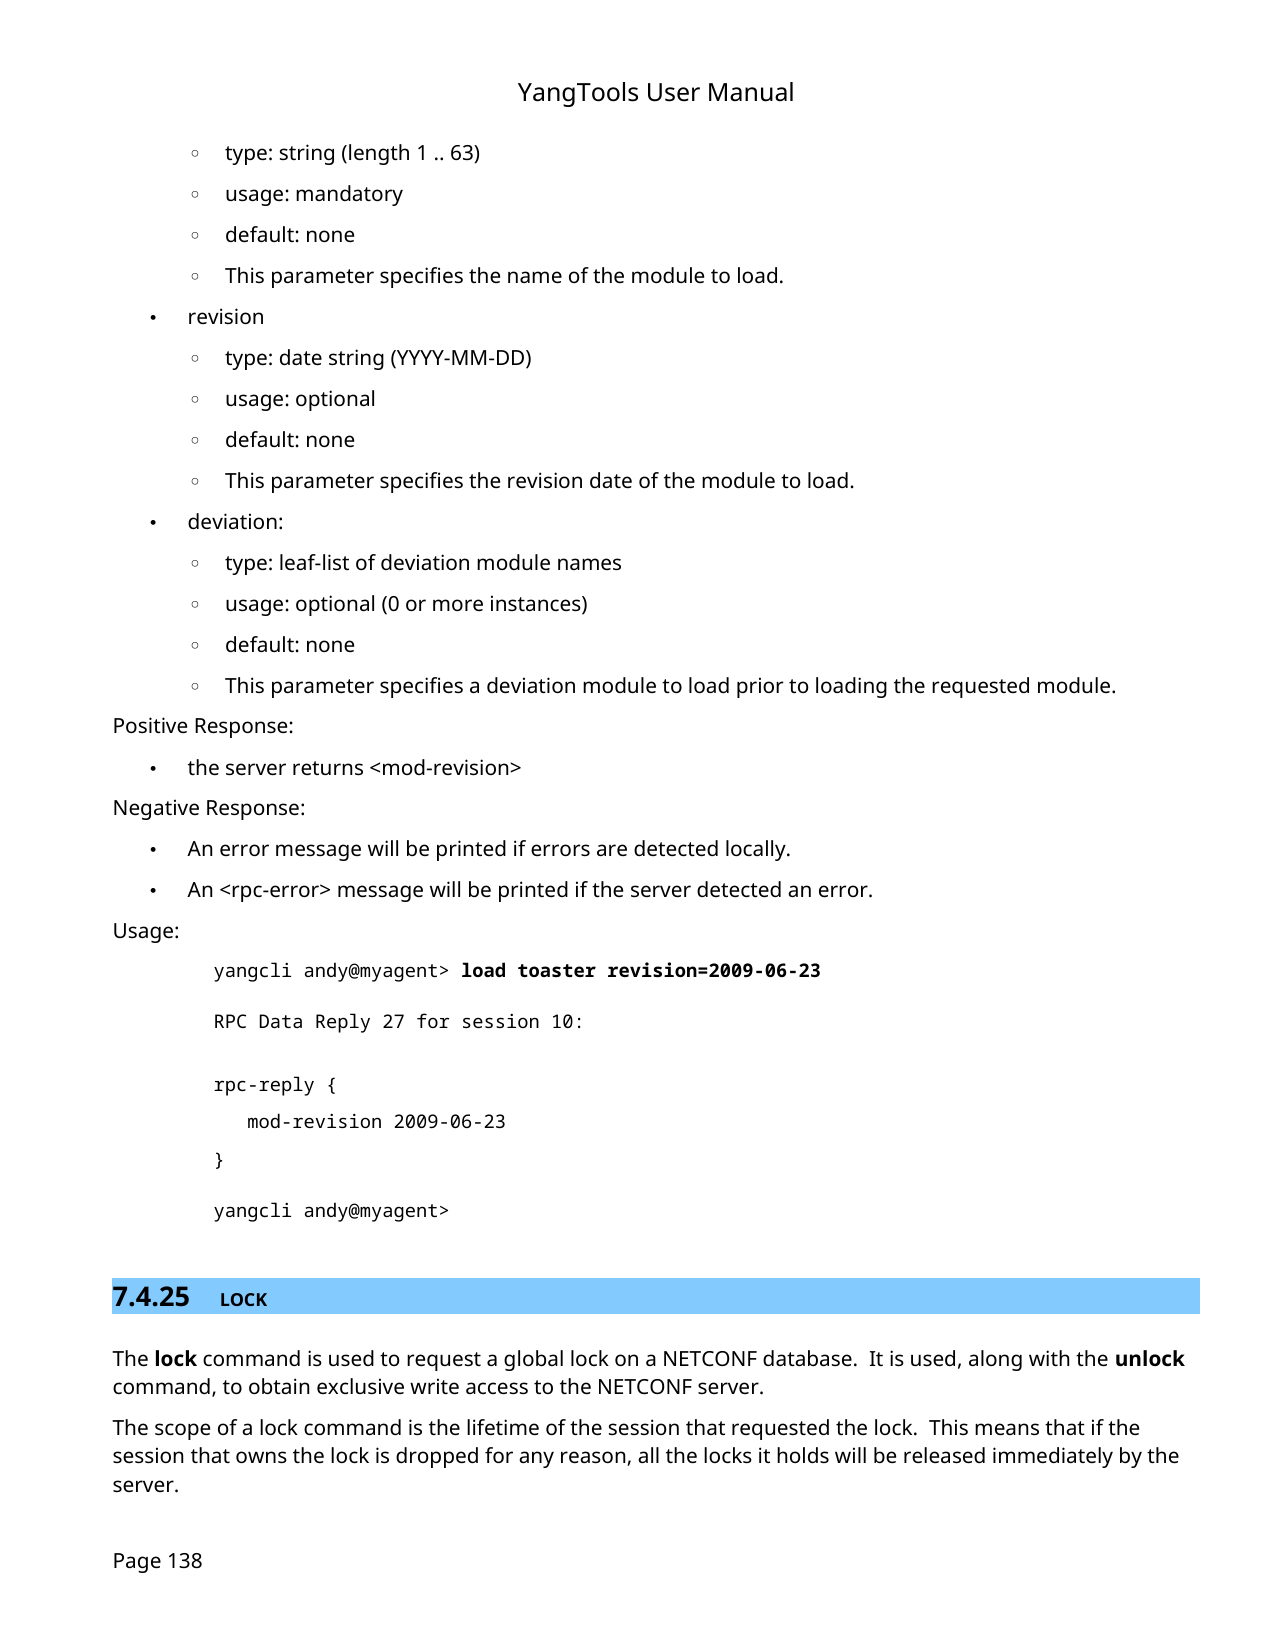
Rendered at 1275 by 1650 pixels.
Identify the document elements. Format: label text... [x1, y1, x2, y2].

text Negative Response: [112, 793, 1200, 822]
list An error message will be printed if errors are detected locally. [150, 834, 1200, 863]
text Positive Response: [112, 712, 1200, 740]
subtitle lock [112, 1278, 1200, 1314]
text mod-revision 2009-06-23 [139, 1109, 1200, 1134]
list type: date string (YYYY-MM-DD) [187, 343, 1200, 372]
list default: none [187, 220, 1200, 249]
list default: none [187, 630, 1200, 658]
list revision [150, 302, 1200, 331]
text yangcli andy@myagent> load toaster revision=2009-06-23 RPC Data Reply 27 for session 10: [139, 957, 1200, 1059]
list type: leaf-list of deviation module names [187, 548, 1200, 576]
list deviation: [150, 507, 1200, 535]
text The lock command is used to request a global lock on a NETCONF database. It is used, along with the unlock command, to obtain exclusive write access to the NETCONF server. [112, 1344, 1200, 1401]
list usage: optional (0 or more instances) [187, 589, 1200, 617]
list usage: mandatory [187, 179, 1200, 208]
list An <rpc-error> message will be printed if the server detected an error. [150, 875, 1200, 904]
list default: none [187, 425, 1200, 453]
list This parameter specifies the name of the module to load. [187, 261, 1200, 290]
list This parameter specifies a deviation module to load prior to loading the requested module. [187, 671, 1200, 699]
text } yangcli andy@myagent> [139, 1146, 1200, 1248]
list the server returns <mod-revision> [150, 753, 1200, 781]
text The scope of a lock command is the lifetime of the session that requested the lock. This means that if the session that owns the lock is dropped for any reason, all the locks it holds will be released immediately by the server. [112, 1413, 1200, 1498]
list This parameter specifies the revision date of the module to load. [187, 466, 1200, 494]
list type: string (length 1 .. 63) [187, 138, 1200, 167]
text Usage: [112, 916, 1200, 945]
text rpc-reply { [139, 1071, 1200, 1097]
list usage: optional [187, 384, 1200, 413]
